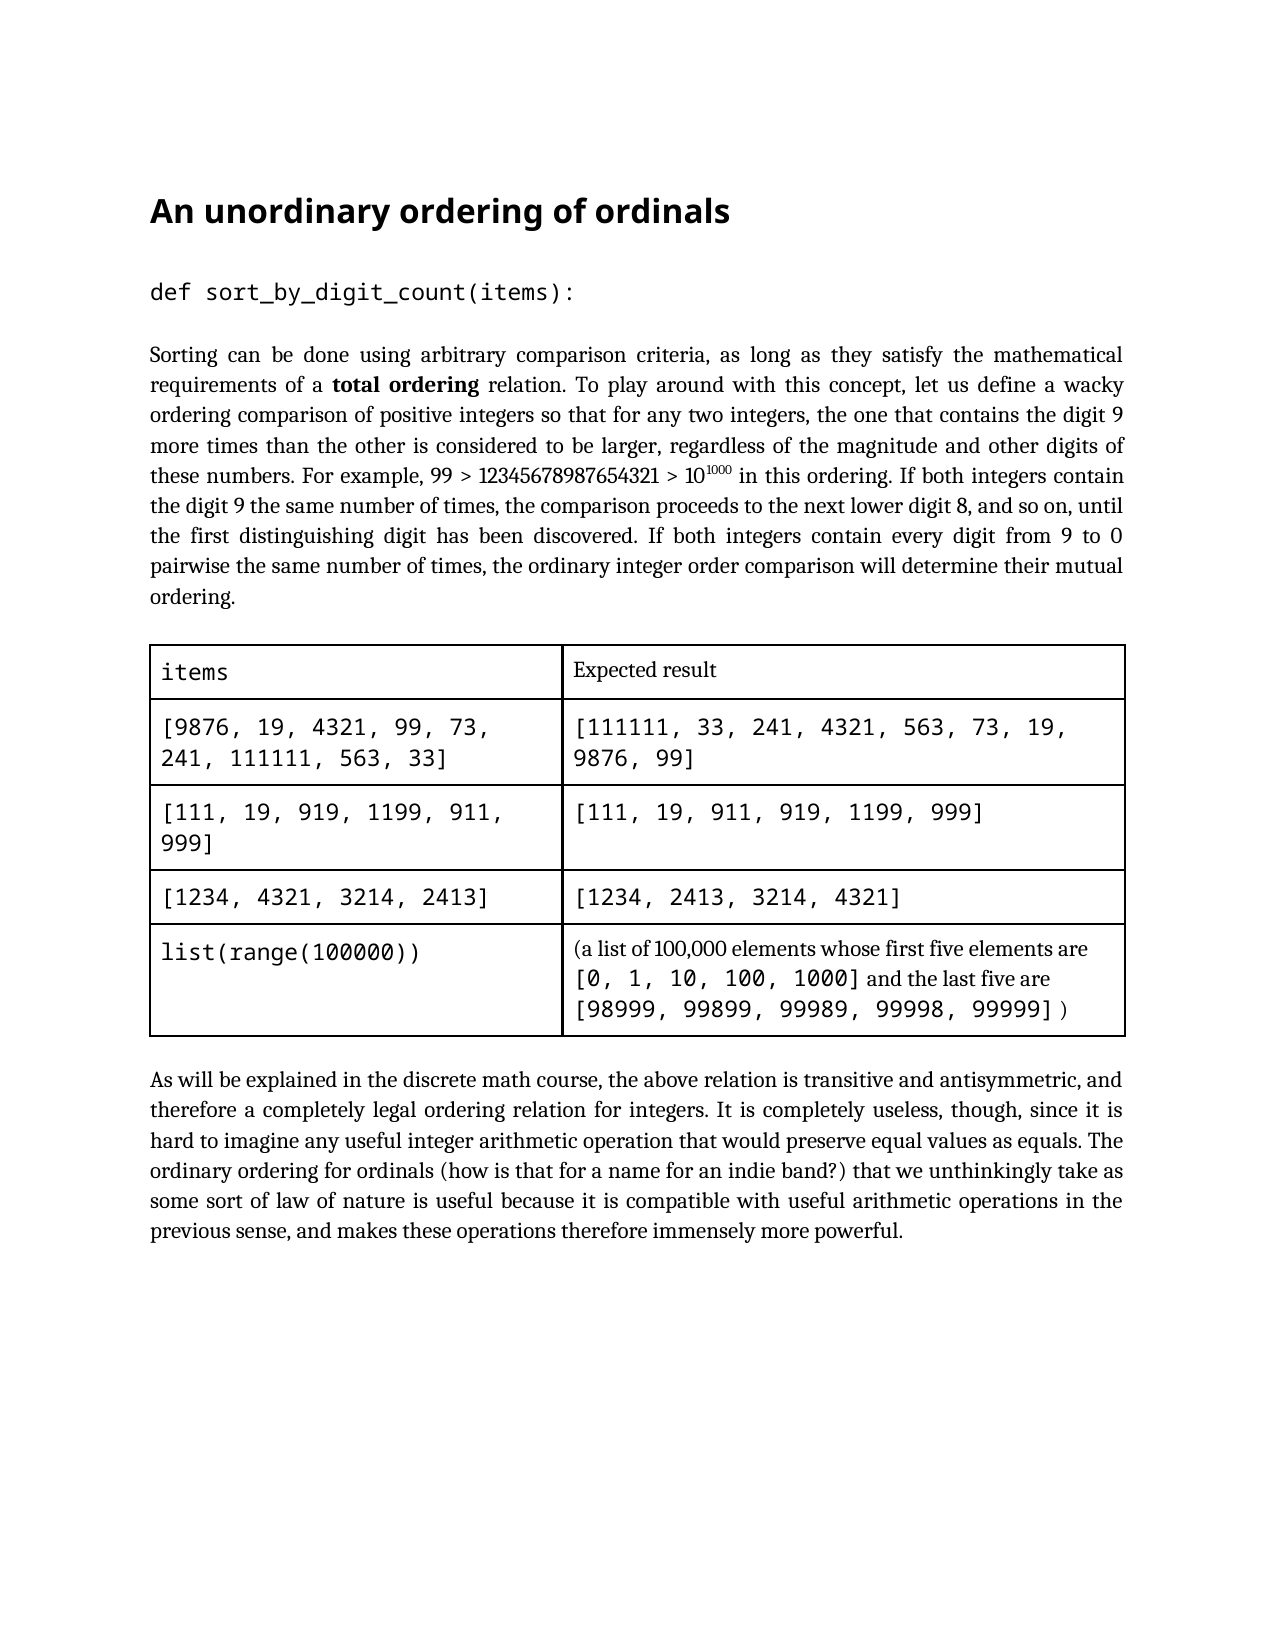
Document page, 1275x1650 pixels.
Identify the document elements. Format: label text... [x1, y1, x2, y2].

text As will be explained in the discrete math course, the above relation is transitive and antisymmetric, and therefore a completely legal ordering relation for integers. It is completely useless, though, since it is hard to imagine any useful integer arithmetic operation that would preserve equal values as equals. The ordinary ordering for ordinals (how is that for a name for an indie band?) that we unthinkingly take as some sort of law of nature is useful because it is compatible with useful arithmetic operations in the previous sense, and makes these operations therefore immensely more powerful. [150, 1067, 1125, 1244]
text Sorting can be done using arbitrary comparison criteria, as long as they satisfy the mathematical requirements of a total ordering relation. To play around with this concept, let us define a wacky ordering comparison of positive integers so that for any two integers, the one that contains the digit 9 more times than the other is considered to be larger, regardless of the magnitude and other digits of these numbers. For example, 99 > 12345678987654321 > 101000 in this ordering. If both integers contain the digit 9 the same number of times, the comparison proceeds to the next lower digit 8, and so on, until the first distinguishing digit has been discovered. If both integers contain every digit from 9 to 0 pairwise the same number of times, the ordinary integer order comparison will determine their mutual ordering. [150, 342, 1125, 610]
table_cell [1234, 4321, 3214, 2413] [151, 871, 561, 923]
table_cell [111111, 33, 241, 4321, 563, 73, 19, 9876, 99] [564, 700, 1124, 783]
table_cell list(range(100000)) [151, 925, 561, 1035]
text def sort_by_digit_count(items): [150, 276, 1125, 307]
table_cell [9876, 19, 4321, 99, 73, 241, 111111, 563, 33] [151, 700, 561, 783]
table_cell (a list of 100,000 elements whose first five elements are [0, 1, 10, 100, 1000] and the last five are [98999, 99899, 99989, 99998, 99999] ) [564, 925, 1124, 1035]
subtitle An unordinary ordering of ordinals [150, 187, 1125, 233]
table_header Expected result [564, 646, 1124, 698]
table_cell [111, 19, 919, 1199, 911, 999] [151, 786, 561, 869]
table_cell [1234, 2413, 3214, 4321] [564, 871, 1124, 923]
table_header items [151, 646, 561, 698]
table_cell [111, 19, 911, 919, 1199, 999] [564, 786, 1124, 869]
